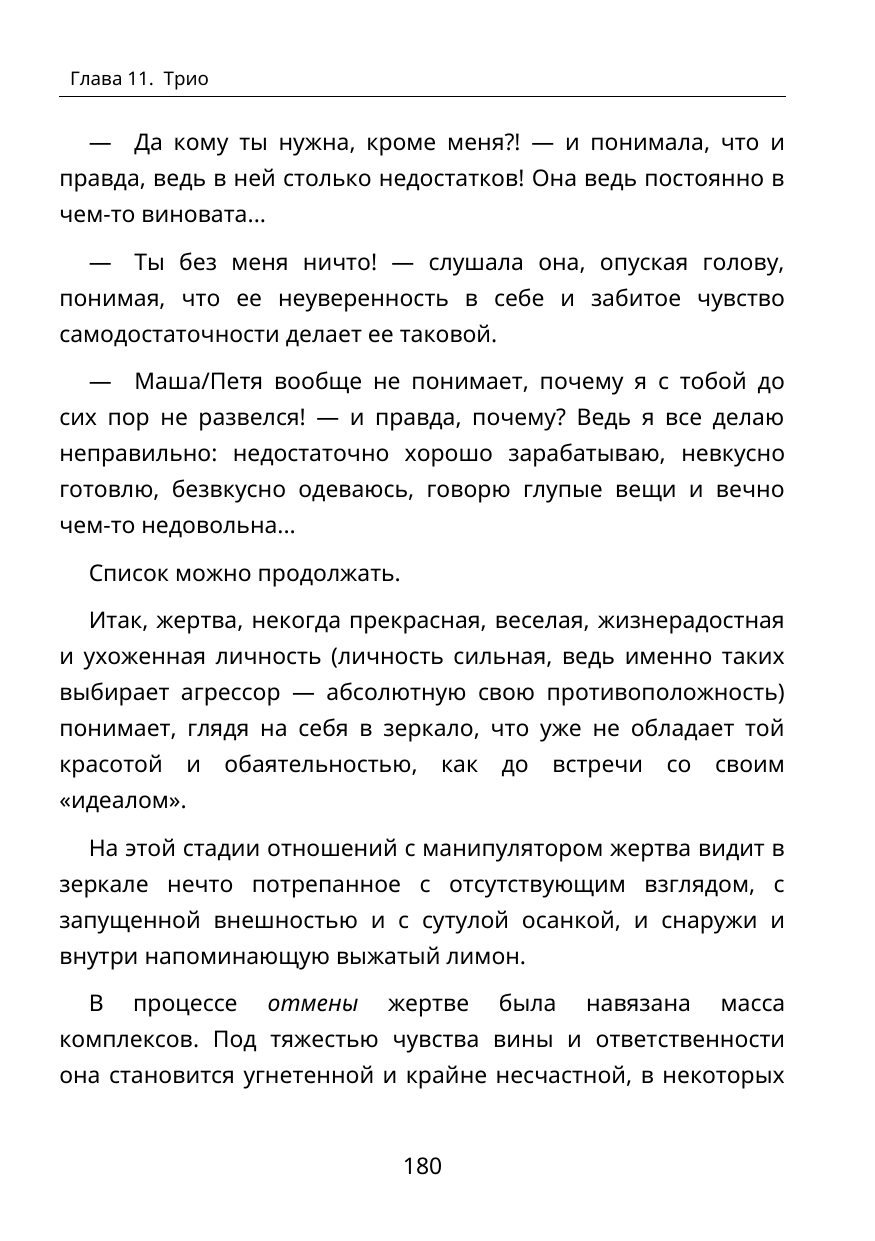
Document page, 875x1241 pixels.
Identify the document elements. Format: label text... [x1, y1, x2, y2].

text Итак, жертва, некогда прекрасная, веселая, жизнерадостная и ухоженная личность (личность сильная, ведь именно таких выбирает агрессор — абсолютную свою противоположность) понимает, глядя на себя в зеркало, что уже не обладает той красотой и обаятельностью, как до встречи со своим «идеалом». [59, 604, 786, 815]
text В процессе отмены жертве была навязана масса комплексов. Под тяжестью чувства вины и ответственности она становится угнетенной и крайне несчастной, в некоторых [59, 987, 786, 1090]
list Да кому ты нужна, кроме меня?! — и понимала, что и правда, ведь в ней столько недостатков! Она ведь постоянно в чем-то виновата... [59, 126, 786, 229]
list Маша/Петя вообще не понимает, почему я с тобой до сих пор не развелся! — и правда, почему? Ведь я все делаю неправильно: недостаточно хорошо зарабатываю, невкусно готовлю, безвкусно одеваюсь, говорю глупые вещи и вечно чем-то недовольна... [59, 365, 786, 540]
list Ты без меня ничто! — слушала она, опуская голову, понимая, что ее неуверенность в себе и забитое чувство самодостаточности делает ее таковой. [59, 246, 786, 349]
text На этой стадии отношений с манипулятором жертва видит в зеркале нечто потрепанное с отсутствующим взглядом, с запущенной внешностью и с сутулой осанкой, и снаружи и внутри напоминающую выжатый лимон. [59, 832, 786, 971]
text Список можно продолжать. [59, 557, 786, 588]
